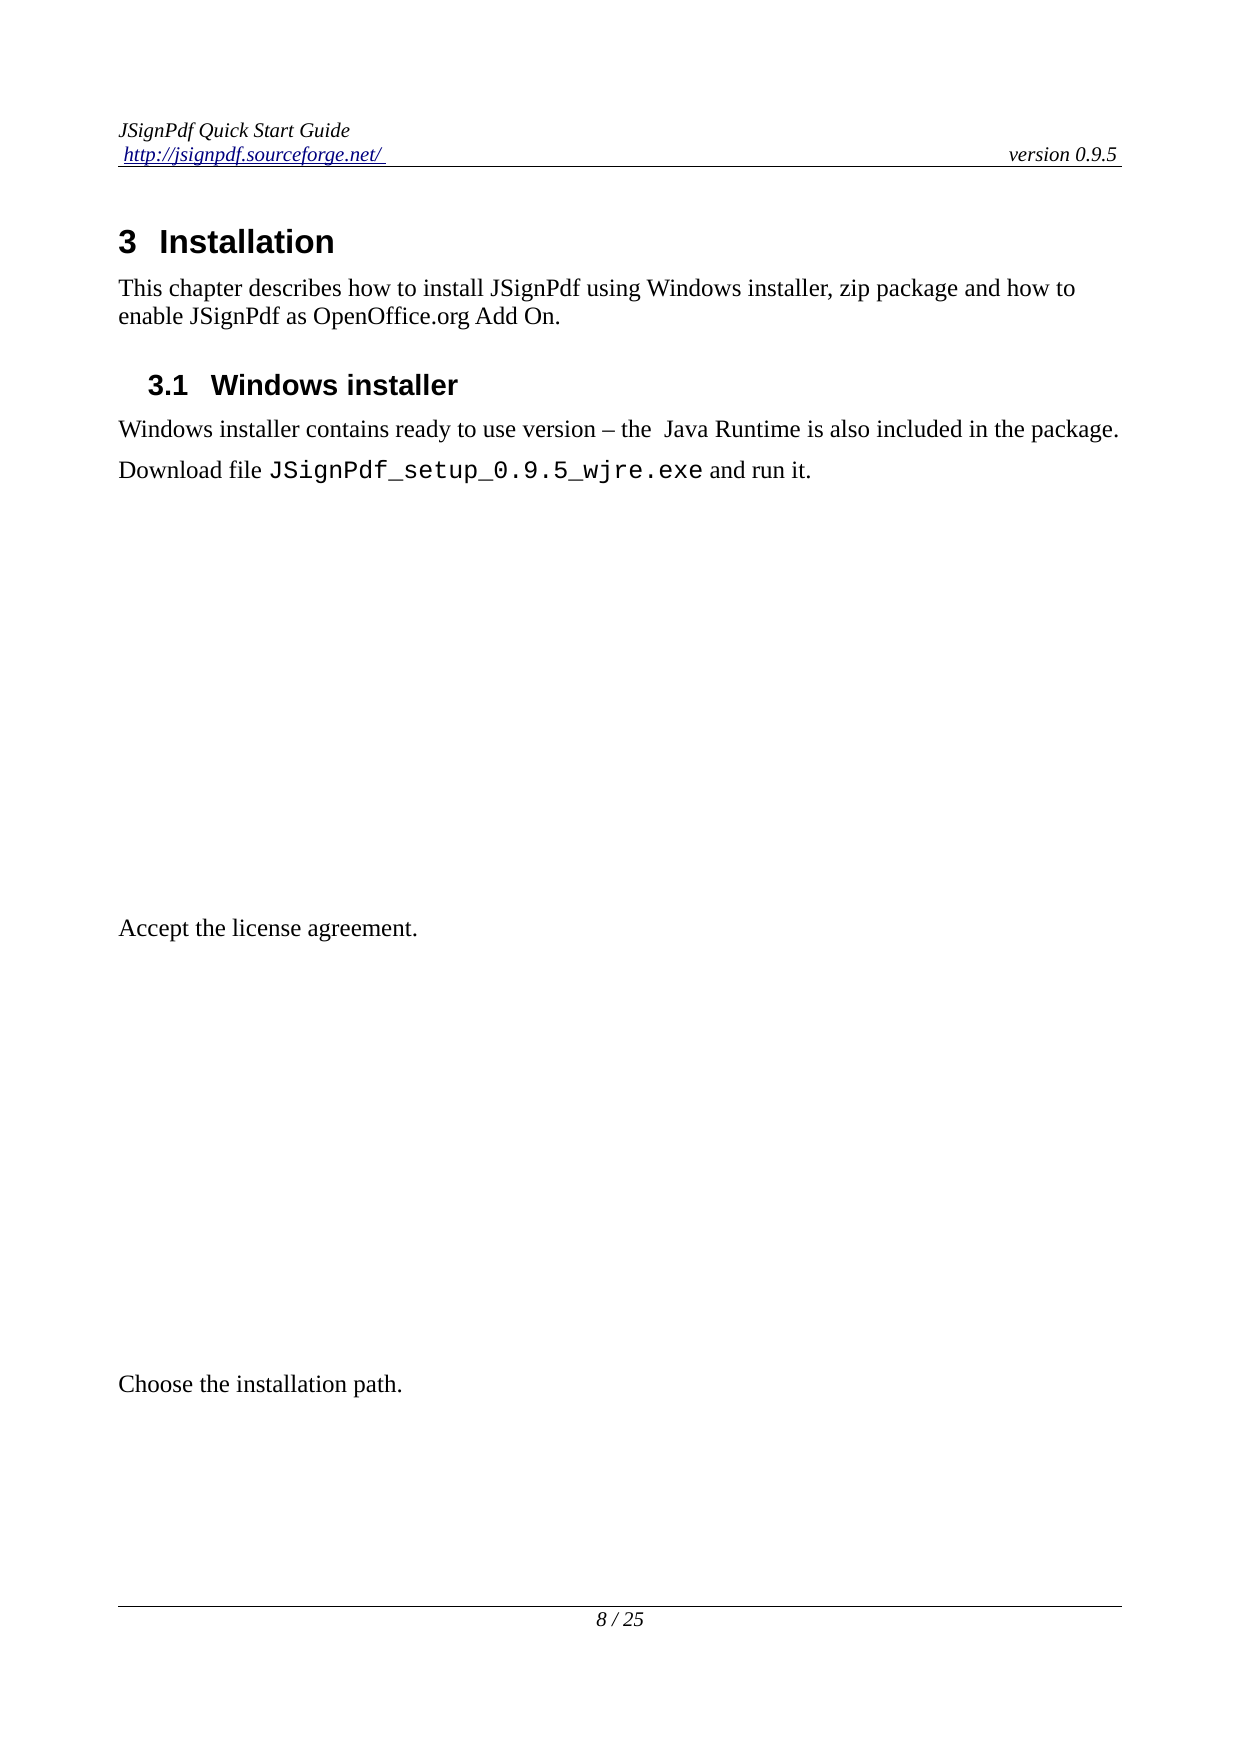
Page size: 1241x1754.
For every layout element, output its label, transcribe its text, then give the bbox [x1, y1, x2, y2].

subtitle Windows installer [148, 368, 1116, 401]
text This chapter describes how to install JSignPdf using Windows installer, zip package and how to enable JSignPdf as OpenOffice.org Add On. [118, 273, 1122, 330]
subtitle Installation [118, 222, 1122, 260]
text Windows installer contains ready to use version – the Java Runtime is also included in the package. [118, 414, 1122, 442]
text Download file JSignPdf_setup_0.9.5_wjre.exe and run it. [118, 455, 1122, 486]
text Accept the license agreement. [118, 498, 1122, 942]
text Choose the installation path. [118, 954, 1122, 1398]
